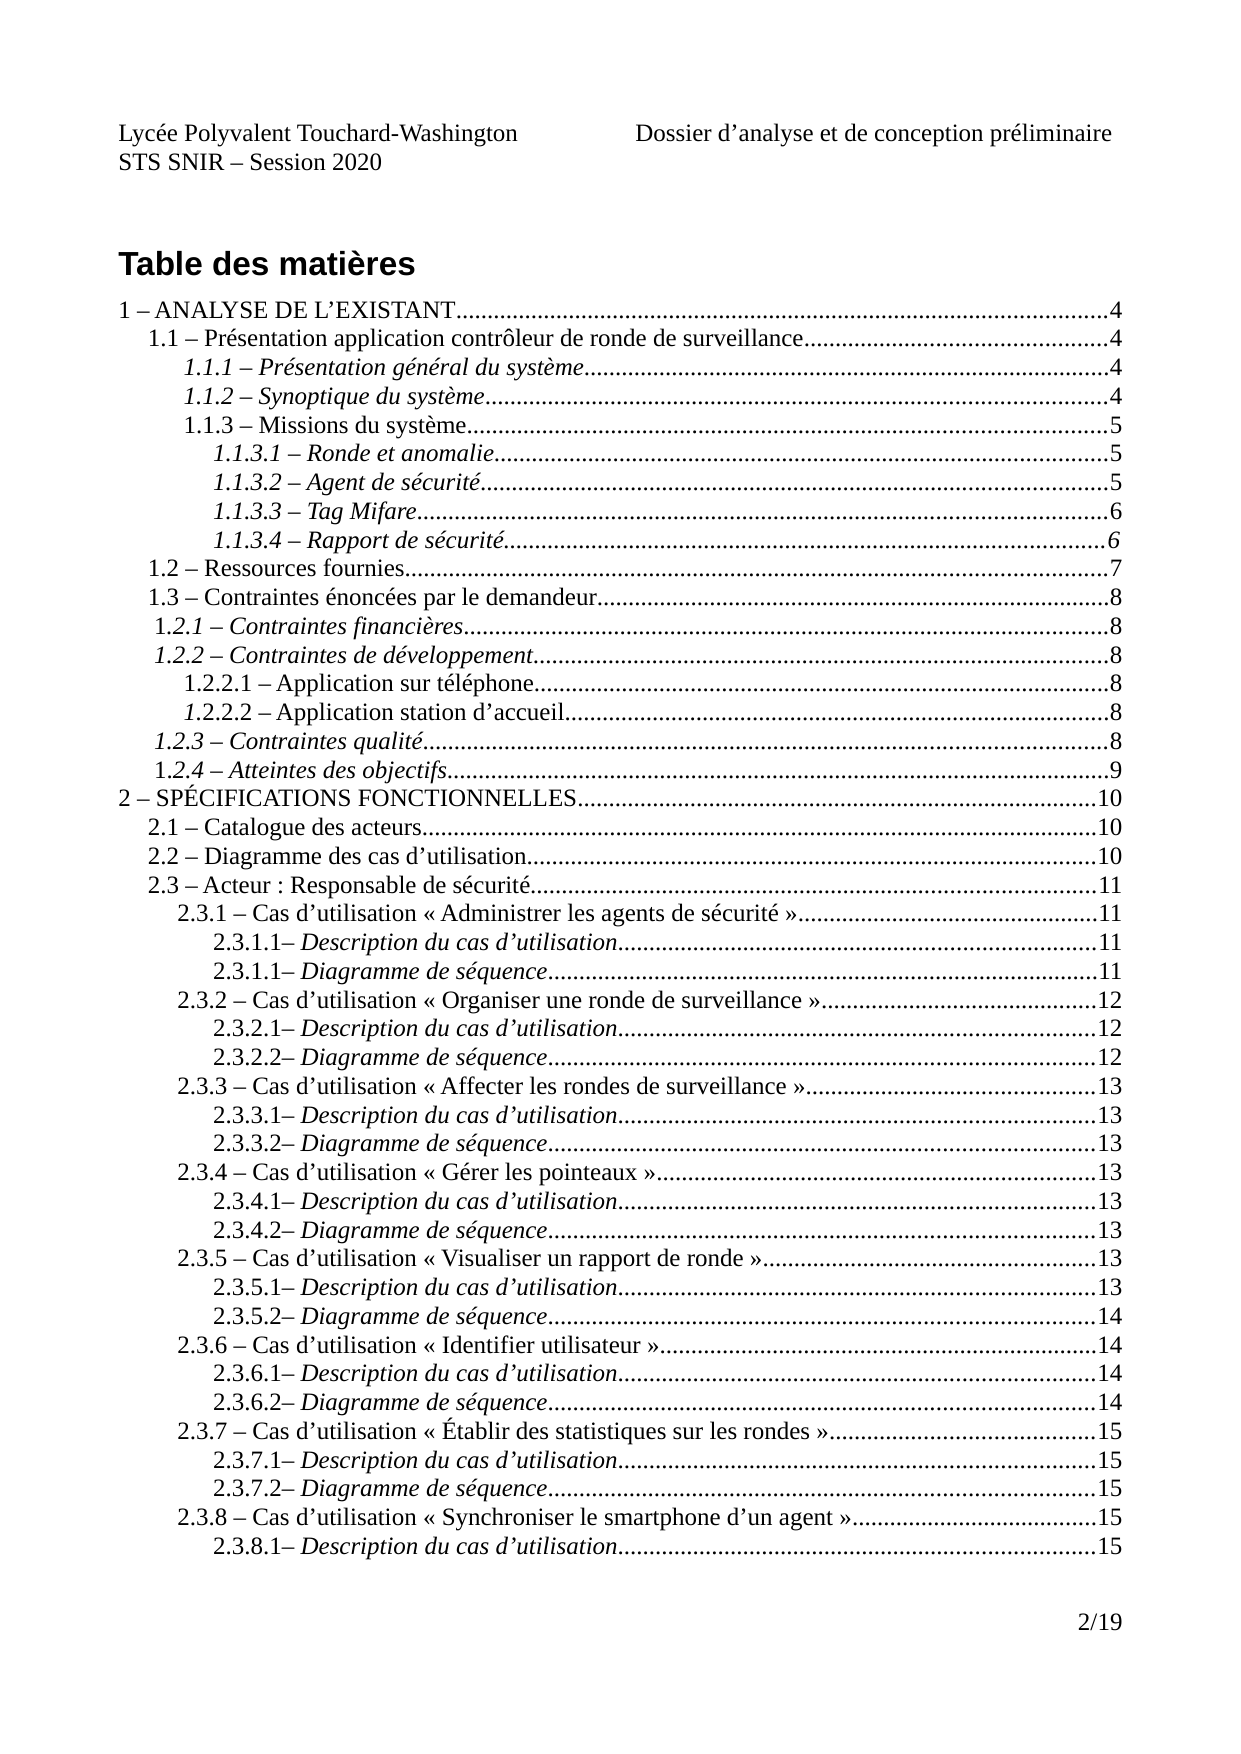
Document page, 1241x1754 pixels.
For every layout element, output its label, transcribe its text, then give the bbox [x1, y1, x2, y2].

text 1 – ANALYSE DE L’EXISTANT 4 [118, 295, 1122, 323]
text 1.2.2 – Contraintes de développement 8 [148, 640, 1122, 668]
text 1.2.4 – Atteintes des objectifs 9 [148, 755, 1122, 783]
text 2.2 – Diagramme des cas d’utilisation 10 [148, 841, 1122, 870]
text 2.3.2.2– Diagramme de séquence 12 [207, 1042, 1122, 1071]
text 2.3.5 – Cas d’utilisation « Visualiser un rapport de ronde » 13 [177, 1243, 1122, 1272]
text 1.1.2 – Synoptique du système 4 [177, 381, 1122, 410]
text 2.3.8 – Cas d’utilisation « Synchroniser le smartphone d’un agent » 15 [177, 1502, 1122, 1531]
text 2.3.2.1– Description du cas d’utilisation 12 [207, 1013, 1122, 1042]
subtitle Table des matières [118, 244, 1122, 282]
text 1.2.2.1 – Application sur téléphone 8 [177, 668, 1122, 697]
text STS SNIR – Session 2020 [118, 147, 1122, 176]
text 2.3.7.2– Diagramme de séquence 15 [207, 1473, 1122, 1502]
text 1.2.3 – Contraintes qualité 8 [148, 726, 1122, 755]
text 2.3.3 – Cas d’utilisation « Affecter les rondes de surveillance » 13 [177, 1071, 1122, 1100]
text 2.3.5.2– Diagramme de séquence 14 [207, 1301, 1122, 1330]
text 2.3.7 – Cas d’utilisation « Établir des statistiques sur les rondes » 15 [177, 1416, 1122, 1445]
text 2.3.6.2– Diagramme de séquence 14 [207, 1387, 1122, 1416]
text 1.1.3.3 – Tag Mifare 6 [207, 496, 1122, 525]
text 2.3.3.2– Diagramme de séquence 13 [207, 1128, 1122, 1157]
text 2.1 – Catalogue des acteurs 10 [148, 812, 1122, 841]
text 1.2.1 – Contraintes financières 8 [148, 611, 1122, 640]
text 1.2 – Ressources fournies 7 [148, 553, 1122, 582]
text 1.1.3 – Missions du système 5 [177, 410, 1122, 438]
text 2.3.7.1– Description du cas d’utilisation 15 [207, 1445, 1122, 1473]
text 1.1 – Présentation application contrôleur de ronde de surveillance 4 [148, 323, 1122, 352]
text 1.3 – Contraintes énoncées par le demandeur 8 [148, 582, 1122, 611]
text 2.3.6.1– Description du cas d’utilisation 14 [207, 1358, 1122, 1387]
text Lycée Polyvalent Touchard-Washington Dossier d’analyse et de conception préliminaire [118, 118, 1122, 147]
text 2.3.4 – Cas d’utilisation « Gérer les pointeaux » 13 [177, 1157, 1122, 1186]
text 2.3.3.1– Description du cas d’utilisation 13 [207, 1100, 1122, 1128]
text 2.3.4.1– Description du cas d’utilisation 13 [207, 1186, 1122, 1215]
text 2.3.4.2– Diagramme de séquence 13 [207, 1215, 1122, 1243]
text 2.3.1.1– Diagramme de séquence 11 [207, 956, 1122, 985]
text 1.1.3.2 – Agent de sécurité 5 [207, 467, 1122, 496]
text 2.3.5.1– Description du cas d’utilisation 13 [207, 1272, 1122, 1301]
text 2.3 – Acteur : Responsable de sécurité 11 [148, 870, 1122, 898]
text 2.3.8.1– Description du cas d’utilisation 15 [207, 1531, 1122, 1560]
text 2.3.2 – Cas d’utilisation « Organiser une ronde de surveillance » 12 [177, 985, 1122, 1013]
text 1.1.1 – Présentation général du système 4 [177, 352, 1122, 381]
text 1.2.2.2 – Application station d’accueil 8 [177, 697, 1122, 726]
text 2 – SPÉCIFICATIONS FONCTIONNELLES 10 [118, 783, 1122, 812]
text 2.3.1.1– Description du cas d’utilisation 11 [207, 927, 1122, 956]
text 1.1.3.1 – Ronde et anomalie 5 [207, 438, 1122, 467]
text 2.3.1 – Cas d’utilisation « Administrer les agents de sécurité » 11 [177, 898, 1122, 927]
text 1.1.3.4 – Rapport de sécurité 6 [207, 525, 1122, 553]
text 2.3.6 – Cas d’utilisation « Identifier utilisateur » 14 [177, 1330, 1122, 1358]
